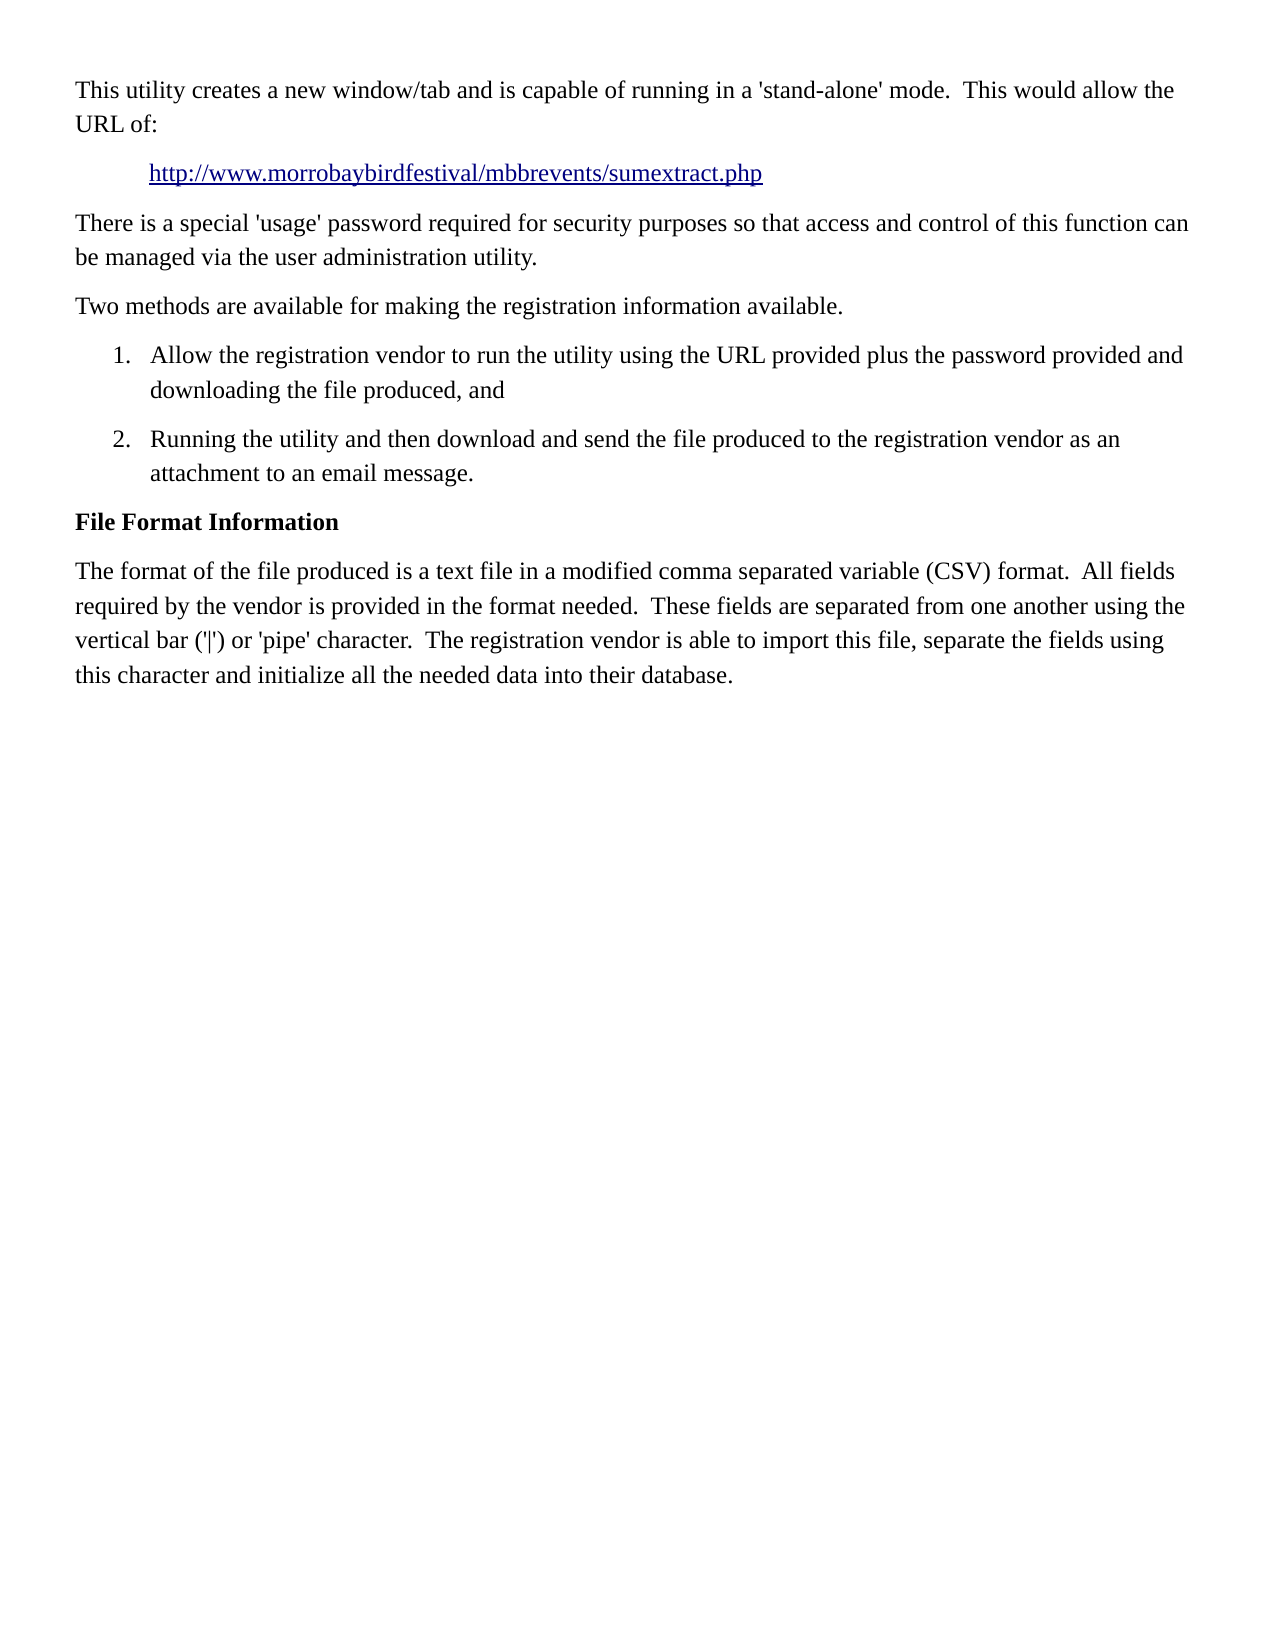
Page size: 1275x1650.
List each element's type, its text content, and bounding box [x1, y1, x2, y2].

list Allow the registration vendor to run the utility using the URL provided plus the password provided and downloading the file produced, and [112, 340, 1200, 403]
text This utility creates a new window/tab and is capable of running in a 'stand-alone' mode. This would allow the URL of: [75, 75, 1200, 138]
text http://www.morrobaybirdfestival/mbbrevents/sumextract.php [149, 158, 1200, 187]
text Two methods are available for making the registration information available. [75, 291, 1200, 320]
text The format of the file produced is a text file in a modified comma separated variable (CSV) format. All fields required by the vendor is provided in the format needed. These fields are separated from one another using the vertical bar ('|') or 'pipe' character. The registration vendor is able to import this file, separate the fields using this character and initialize all the needed data into their database. [75, 556, 1200, 688]
text There is a special 'usage' password required for security purposes so that access and control of this function can be managed via the user administration utility. [75, 208, 1200, 271]
text File Format Information [75, 507, 1200, 536]
list Running the utility and then download and send the file produced to the registration vendor as an attachment to an email message. [112, 424, 1200, 487]
